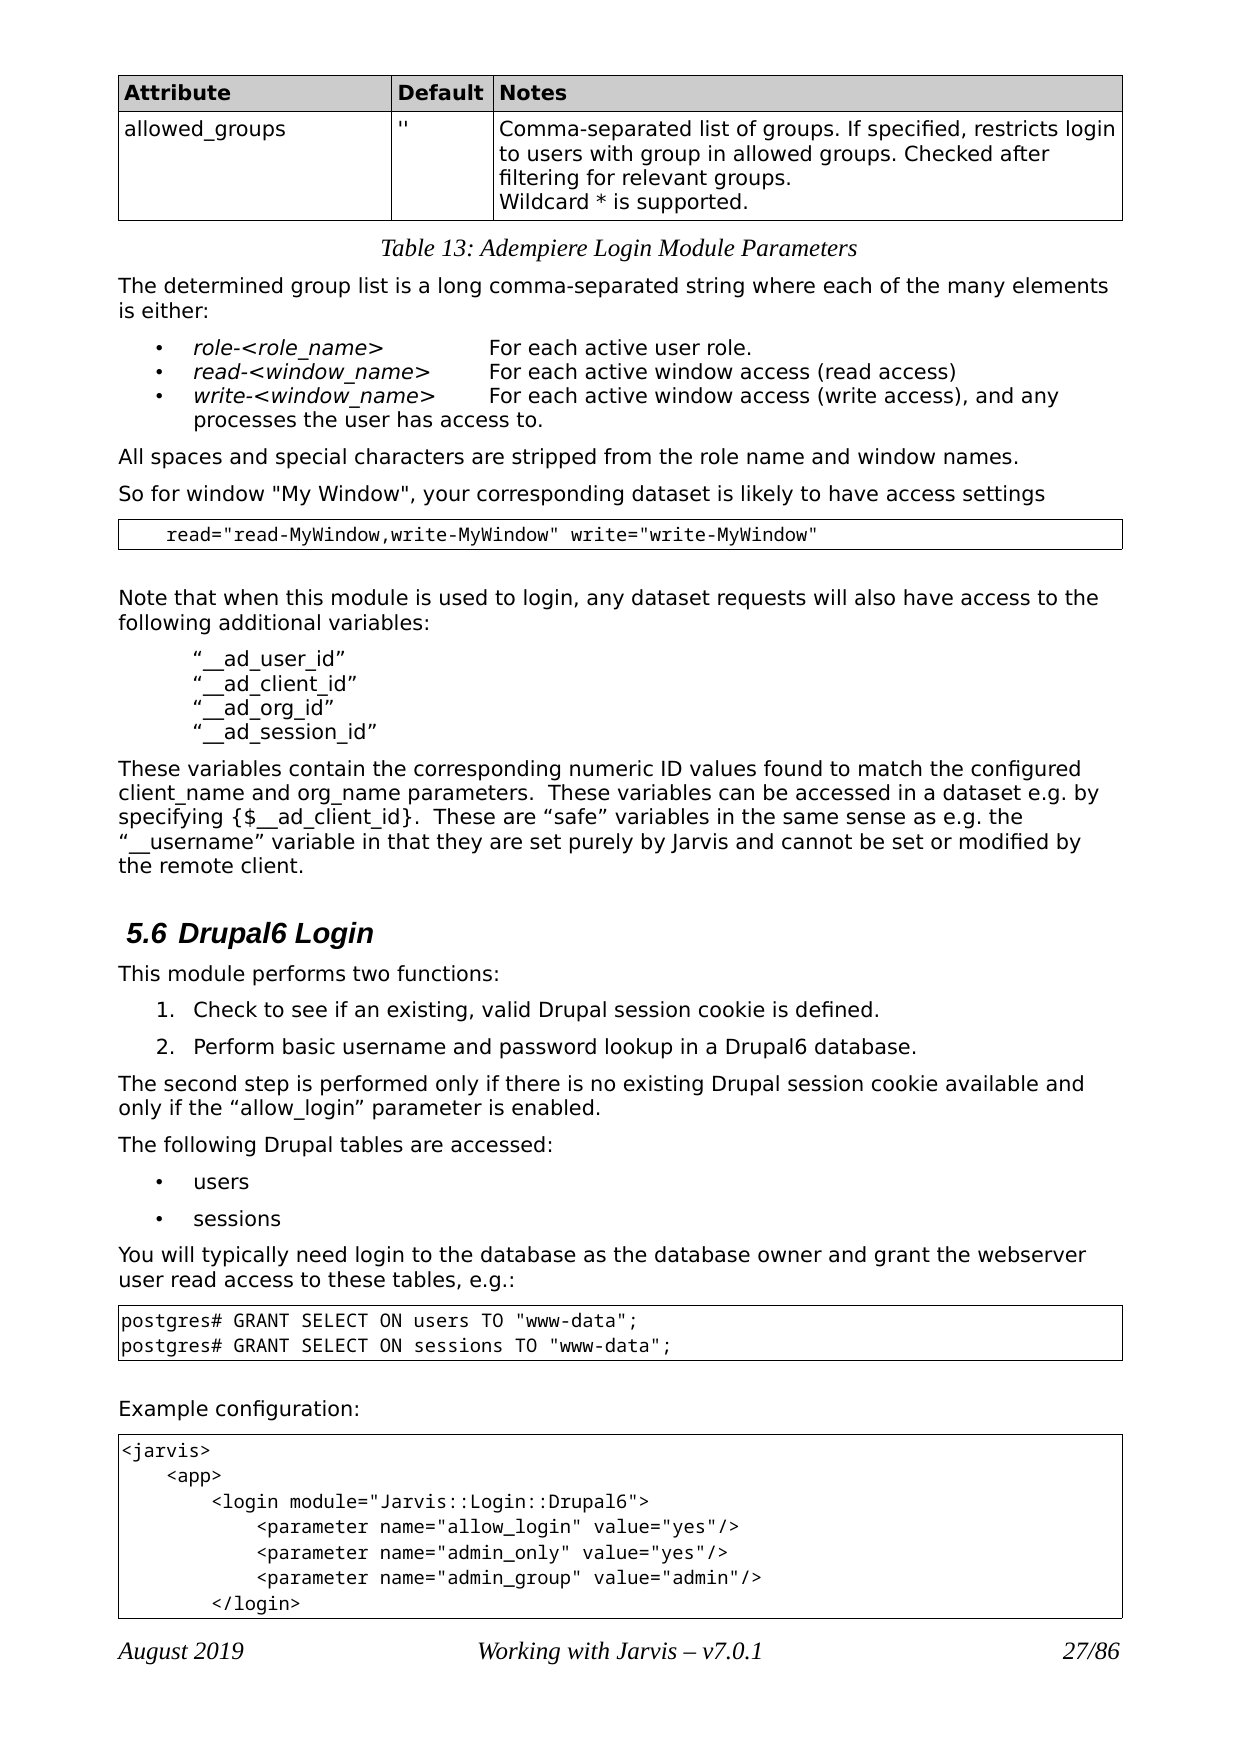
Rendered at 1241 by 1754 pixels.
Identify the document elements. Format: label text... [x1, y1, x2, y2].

text <parameter name="admin_group" value="admin"/> [119, 1562, 1122, 1587]
list role-<role_name> For each active user role. [156, 336, 1122, 360]
text All spaces and special characters are stripped from the role name and window names. [118, 445, 1122, 469]
table_header Attribute [119, 76, 391, 111]
text Example configuration: [118, 1397, 1122, 1422]
text postgres# GRANT SELECT ON sessions TO "www-data"; [119, 1330, 1122, 1360]
text </login> [119, 1587, 1122, 1618]
table_cell '' [392, 112, 493, 220]
list Check to see if an existing, valid Drupal session cookie is defined. [156, 998, 1122, 1023]
text The following Drupal tables are accessed: [118, 1133, 1122, 1157]
list users [156, 1170, 1122, 1194]
text These variables contain the corresponding numeric ID values found to match the configured client_name and org_name parameters. These variables can be accessed in a dataset e.g. by specifying {$__ad_client_id}. These are “safe” variables in the same sense as e.g. the “__username” variable in that they are set purely by Jarvis and cannot be set or modified by the remote client. [118, 757, 1122, 878]
table_cell Comma-separated list of groups. If specified, restricts login to users with group in allowed groups. Checked after filtering for relevant groups. Wildcard * is supported. [494, 112, 1122, 220]
list write-<window_name> For each active window access (write access), and any processes the user has access to. [156, 384, 1122, 433]
table_header Notes [494, 76, 1122, 111]
list Perform basic username and password lookup in a Drupal6 database. [156, 1035, 1122, 1059]
text read="read-MyWindow,write-MyWindow" write="write-MyWindow" [119, 520, 1122, 549]
list sessions [156, 1207, 1122, 1231]
list read-<window_name> For each active window access (read access) [156, 360, 1122, 384]
text The second step is performed only if there is no existing Drupal session cookie available and only if the “allow_login” parameter is enabled. [118, 1072, 1122, 1121]
text <parameter name="admin_only" value="yes"/> [119, 1536, 1122, 1562]
text postgres# GRANT SELECT ON users TO "www-data"; [119, 1306, 1122, 1330]
text The determined group list is a long comma-separated string where each of the many elements is either: [118, 274, 1122, 323]
text So for window "My Window", your corresponding dataset is likely to have access settings [118, 482, 1122, 506]
text <login module="Jarvis::Login::Drupal6"> [119, 1485, 1122, 1511]
text <parameter name="allow_login" value="yes"/> [119, 1511, 1122, 1536]
subtitle Drupal6 Login [118, 916, 1122, 949]
text “__ad_user_id” “__ad_client_id” “__ad_org_id” [118, 647, 1122, 720]
table_header Default [392, 76, 493, 111]
text Table 13: Adempiere Login Module Parameters [118, 233, 1122, 262]
text Note that when this module is used to login, any dataset requests will also have access to the following additional variables: [118, 586, 1122, 635]
table_cell allowed_groups [119, 112, 391, 220]
text <jarvis> [119, 1435, 1122, 1460]
text You will typically need login to the database as the database owner and grant the webserver user read access to these tables, e.g.: [118, 1243, 1122, 1292]
text This module performs two functions: [118, 962, 1122, 986]
text “__ad_session_id” [118, 720, 1122, 744]
text <app> [119, 1460, 1122, 1485]
